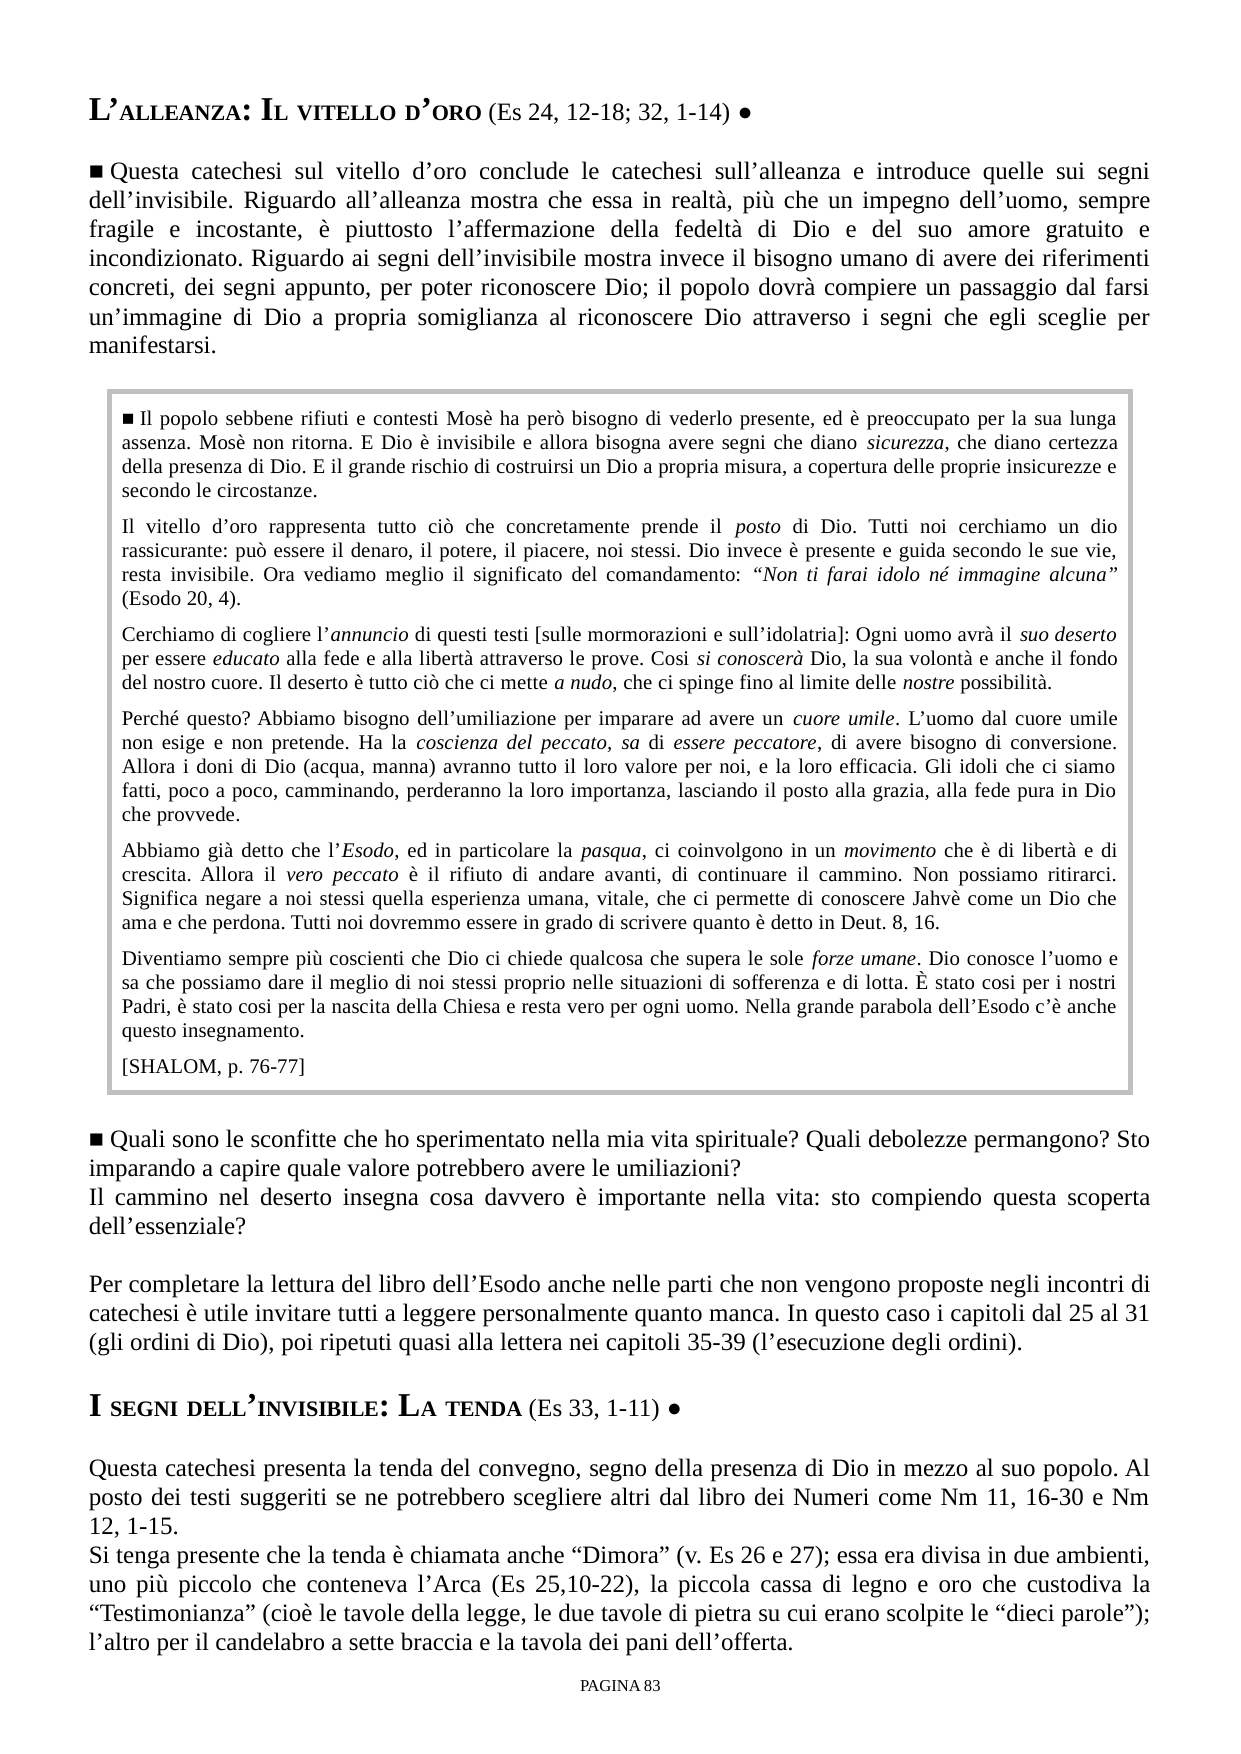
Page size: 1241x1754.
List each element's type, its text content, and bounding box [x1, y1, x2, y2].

text Questa catechesi presenta la tenda del convegno, segno della presenza di Dio in mezzo al suo popolo. Al posto dei testi suggeriti se ne potrebbero scegliere altri dal libro dei Numeri come Nm 11, 16-30 e Nm 12, 1-15. [88, 1453, 1152, 1540]
text L’alleanza: Il vitello d’oro (Es 24, 12-18; 32, 1-14) ● [88, 88, 1152, 127]
text I segni dell’invisibile: La tenda (Es 33, 1-11) ● [88, 1385, 1152, 1424]
text Per completare la lettura del libro dell’Esodo anche nelle parti che non vengono proposte negli incontri di catechesi è utile invitare tutti a leggere personalmente quanto manca. In questo caso i capitoli dal 25 al 31 (gli ordini di Dio), poi ripetuti quasi alla lettera nei capitoli 35-39 (l’esecuzione degli ordini). [88, 1269, 1152, 1356]
text ■ Quali sono le sconfitte che ho sperimentato nella mia vita spirituale? Quali debolezze permangono? Sto imparando a capire quale valore potrebbero avere le umiliazioni? [88, 1124, 1152, 1182]
text ■ Questa catechesi sul vitello d’oro conclude le catechesi sull’alleanza e introduce quelle sui segni dell’invisibile. Riguardo all’alleanza mostra che essa in realtà, più che un impegno dell’uomo, sempre fragile e incostante, è piuttosto l’affermazione della fedeltà di Dio e del suo amore gratuito e incondizionato. Riguardo ai segni dell’invisibile mostra invece il bisogno umano di avere dei riferimenti concreti, dei segni appunto, per poter riconoscere Dio; il popolo dovrà compiere un passaggio dal farsi un’immagine di Dio a propria somiglianza al riconoscere Dio attraverso i segni che egli sceglie per manifestarsi. [88, 156, 1152, 359]
text Il cammino nel deserto insegna cosa davvero è importante nella vita: sto compiendo questa scoperta dell’essenziale? [88, 1182, 1152, 1240]
text Si tenga presente che la tenda è chiamata anche “Dimora” (v. Es 26 e 27); essa era divisa in due ambienti, uno più piccolo che conteneva l’Arca (Es 25,10-22), la piccola cassa di legno e oro che custodiva la “Testimonianza” (cioè le tavole della legge, le due tavole di pietra su cui erano scolpite le “dieci parole”); l’altro per il candelabro a sette braccia e la tavola dei pani dell’offerta. [88, 1540, 1152, 1656]
table_header ■ Il popolo sebbene rifiuti e contesti Mosè ha però bisogno di vederlo presente, ed è preoccupato per la sua lunga assenza. Mosè non ritorna. E Dio è invisibile e allora bisogna avere segni che diano sicurezza, che diano certezza della presenza di Dio. E il grande rischio di costruirsi un Dio a propria misura, a copertura delle proprie insicurezze e secondo le circostanze. Il vitello d’oro rappresenta tutto ciò che concretamente prende il posto di Dio. Tutti noi cerchiamo un dio rassicurante: può essere il denaro, il potere, il piacere, noi stessi. Dio invece è presente e guida secondo le sue vie, resta invisibile. Ora vediamo meglio il significato del comandamento: “Non ti farai idolo né immagine alcuna” (Esodo 20, 4). Cerchiamo di cogliere l’annuncio di questi testi [sulle mormorazioni e sull’idolatria]: Ogni uomo avrà il suo deserto per essere educato alla fede e alla libertà attraverso le prove. Cosi si conoscerà Dio, la sua volontà e anche il fondo del nostro cuore. Il deserto è tutto ciò che ci mette a nudo, che ci spinge fino al limite delle nostre possibilità. Perché questo? Abbiamo bisogno dell’umiliazione per imparare ad avere un cuore umile. L’uomo dal cuore umile non esige e non pretende. Ha la coscienza del peccato, sa di essere peccatore, di avere bisogno di conversione. Allora i doni di Dio (acqua, manna) avranno tutto il loro valore per noi, e la loro efficacia. Gli idoli che ci siamo fatti, poco a poco, camminando, perderanno la loro importanza, lasciando il posto alla grazia, alla fede pura in Dio che provvede. Abbiamo già detto che l’Esodo, ed in particolare la pasqua, ci coinvolgono in un movimento che è di libertà e di crescita. Allora il vero peccato è il rifiuto di andare avanti, di continuare il cammino. Non possiamo ritirarci. Significa negare a noi stessi quella esperienza umana, vitale, che ci permette di conoscere Jahvè come un Dio che ama e che perdona. Tutti noi dovremmo essere in grado di scrivere quanto è detto in Deut. 8, 16. Diventiamo sempre più coscienti che Dio ci chiede qualcosa che supera le sole forze umane. Dio conosce l’uomo e sa che possiamo dare il meglio di noi stessi proprio nelle situazioni di sofferenza e di lotta. È stato cosi per i nostri Padri, è stato cosi per la nascita della Chiesa e resta vero per ogni uomo. Nella grande parabola dell’Esodo c’è anche questo insegnamento. [SHALOM, p. 76-77] [112, 394, 1128, 1089]
